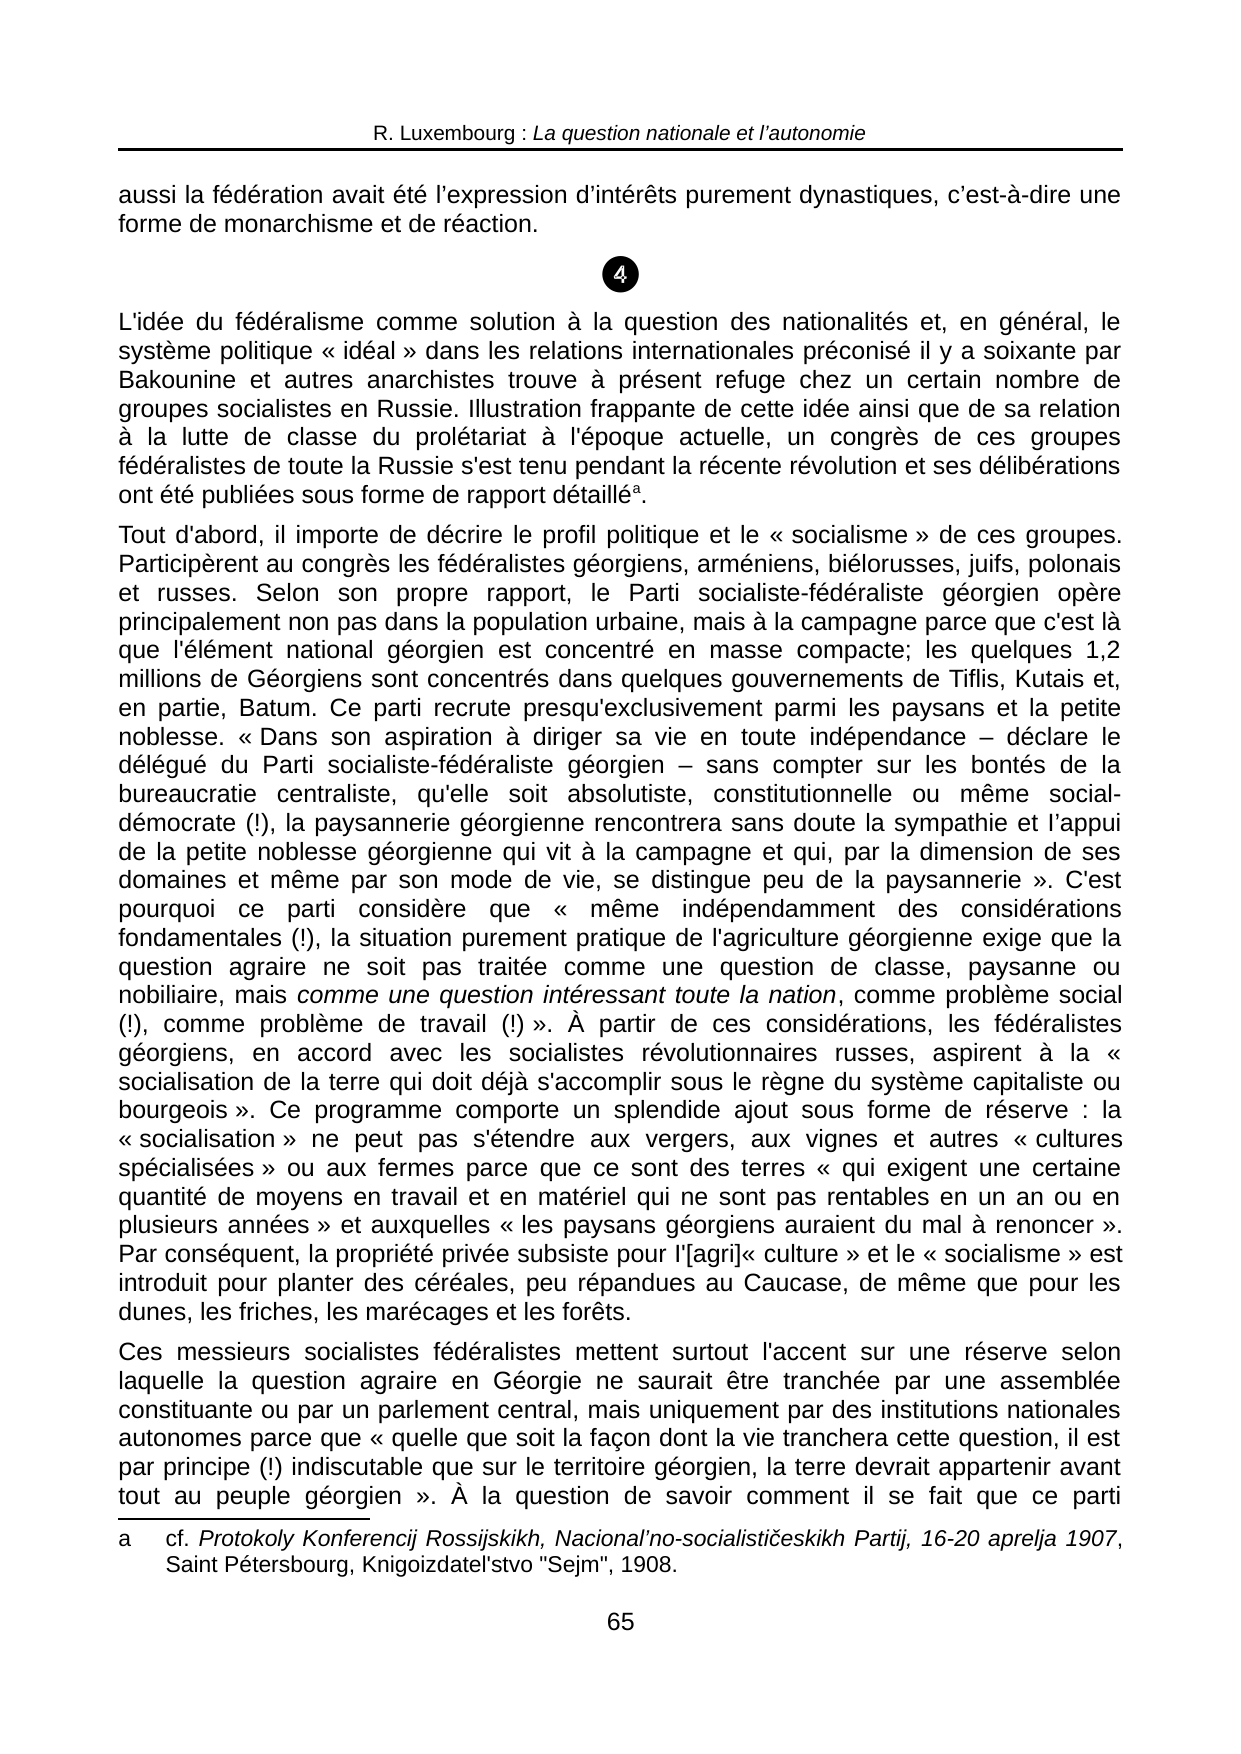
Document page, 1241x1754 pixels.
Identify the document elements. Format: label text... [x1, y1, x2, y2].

text Tout d'abord, il importe de décrire le profil politique et le « socialisme » de ces groupes. Participèrent au congrès les fédéralistes géorgiens, arméniens, biélorusses, juifs, polonais et russes. Selon son propre rapport, le Parti socialiste-fédéraliste géorgien opère principalement non pas dans la population urbaine, mais à la campagne parce que c'est là que l'élément national géorgien est concentré en masse compacte; les quelques 1,2 millions de Géorgiens sont concentrés dans quelques gouvernements de Tiflis, Kutais et, en partie, Batum. Ce parti recrute presqu'exclusivement parmi les paysans et la petite noblesse. « Dans son aspiration à diriger sa vie en toute indépendance – déclare le délégué du Parti socialiste-fédéraliste géorgien – sans compter sur les bontés de la bureaucratie centraliste, qu'elle soit absolutiste, constitutionnelle ou même social-démocrate (!), la paysannerie géorgienne rencontrera sans doute la sympathie et I’appui de la petite noblesse géorgienne qui vit à la campagne et qui, par la dimension de ses domaines et même par son mode de vie, se distingue peu de la paysannerie ». C'est pourquoi ce parti considère que « même indépendamment des considérations fondamentales (!), la situation purement pratique de l'agriculture géorgienne exige que la question agraire ne soit pas traitée comme une question de classe, paysanne ou nobiliaire, mais comme une question intéressant toute la nation, comme problème social (!), comme problème de travail (!) ». À partir de ces considérations, les fédéralistes géorgiens, en accord avec les socialistes révolutionnaires russes, aspirent à la « socialisation de la terre qui doit déjà s'accomplir sous le règne du système capitaliste ou bourgeois ». Ce programme comporte un splendide ajout sous forme de réserve : la « socialisation » ne peut pas s'étendre aux vergers, aux vignes et autres « cultures spécialisées » ou aux fermes parce que ce sont des terres « qui exigent une certaine quantité de moyens en travail et en matériel qui ne sont pas rentables en un an ou en plusieurs années » et auxquelles « les paysans géorgiens auraient du mal à renoncer ». Par conséquent, la propriété privée subsiste pour I'[agri]« culture » et le « socialisme » est introduit pour planter des céréales, peu répandues au Caucase, de même que pour les dunes, les friches, les marécages et les forêts. [118, 520, 1123, 1325]
text cf. Protokoly Konferencij Rossijskikh, Nacional’no-socialističeskikh Partij, 16-20 aprelja 1907, Saint Pétersbourg, Knigoizdatel'stvo "Sejm", 1908. [118, 1525, 1123, 1578]
text aussi la fédération avait été l’expression d’intérêts purement dynastiques, c’est-à-dire une forme de monarchisme et de réaction. [118, 181, 1123, 238]
text ❹ [118, 250, 1123, 296]
text L'idée du fédéralisme comme solution à la question des nationalités et, en général, le système politique « idéal » dans les relations internationales préconisé il y a soixante par Bakounine et autres anarchistes trouve à présent refuge chez un certain nombre de groupes socialistes en Russie. Illustration frappante de cette idée ainsi que de sa relation à la lutte de classe du prolétariat à l'époque actuelle, un congrès de ces groupes fédéralistes de toute la Russie s'est tenu pendant la récente révolution et ses délibérations ont été publiées sous forme de rapport détaillé. [118, 307, 1123, 509]
text Ces messieurs socialistes fédéralistes mettent surtout l'accent sur une réserve selon laquelle la question agraire en Géorgie ne saurait être tranchée par une assemblée constituante ou par un parlement central, mais uniquement par des institutions nationales autonomes parce que « quelle que soit la façon dont la vie tranchera cette question, il est par principe (!) indiscutable que sur le territoire géorgien, la terre devrait appartenir avant tout au peuple géorgien ». À la question de savoir comment il se fait que ce parti [118, 1337, 1123, 1510]
